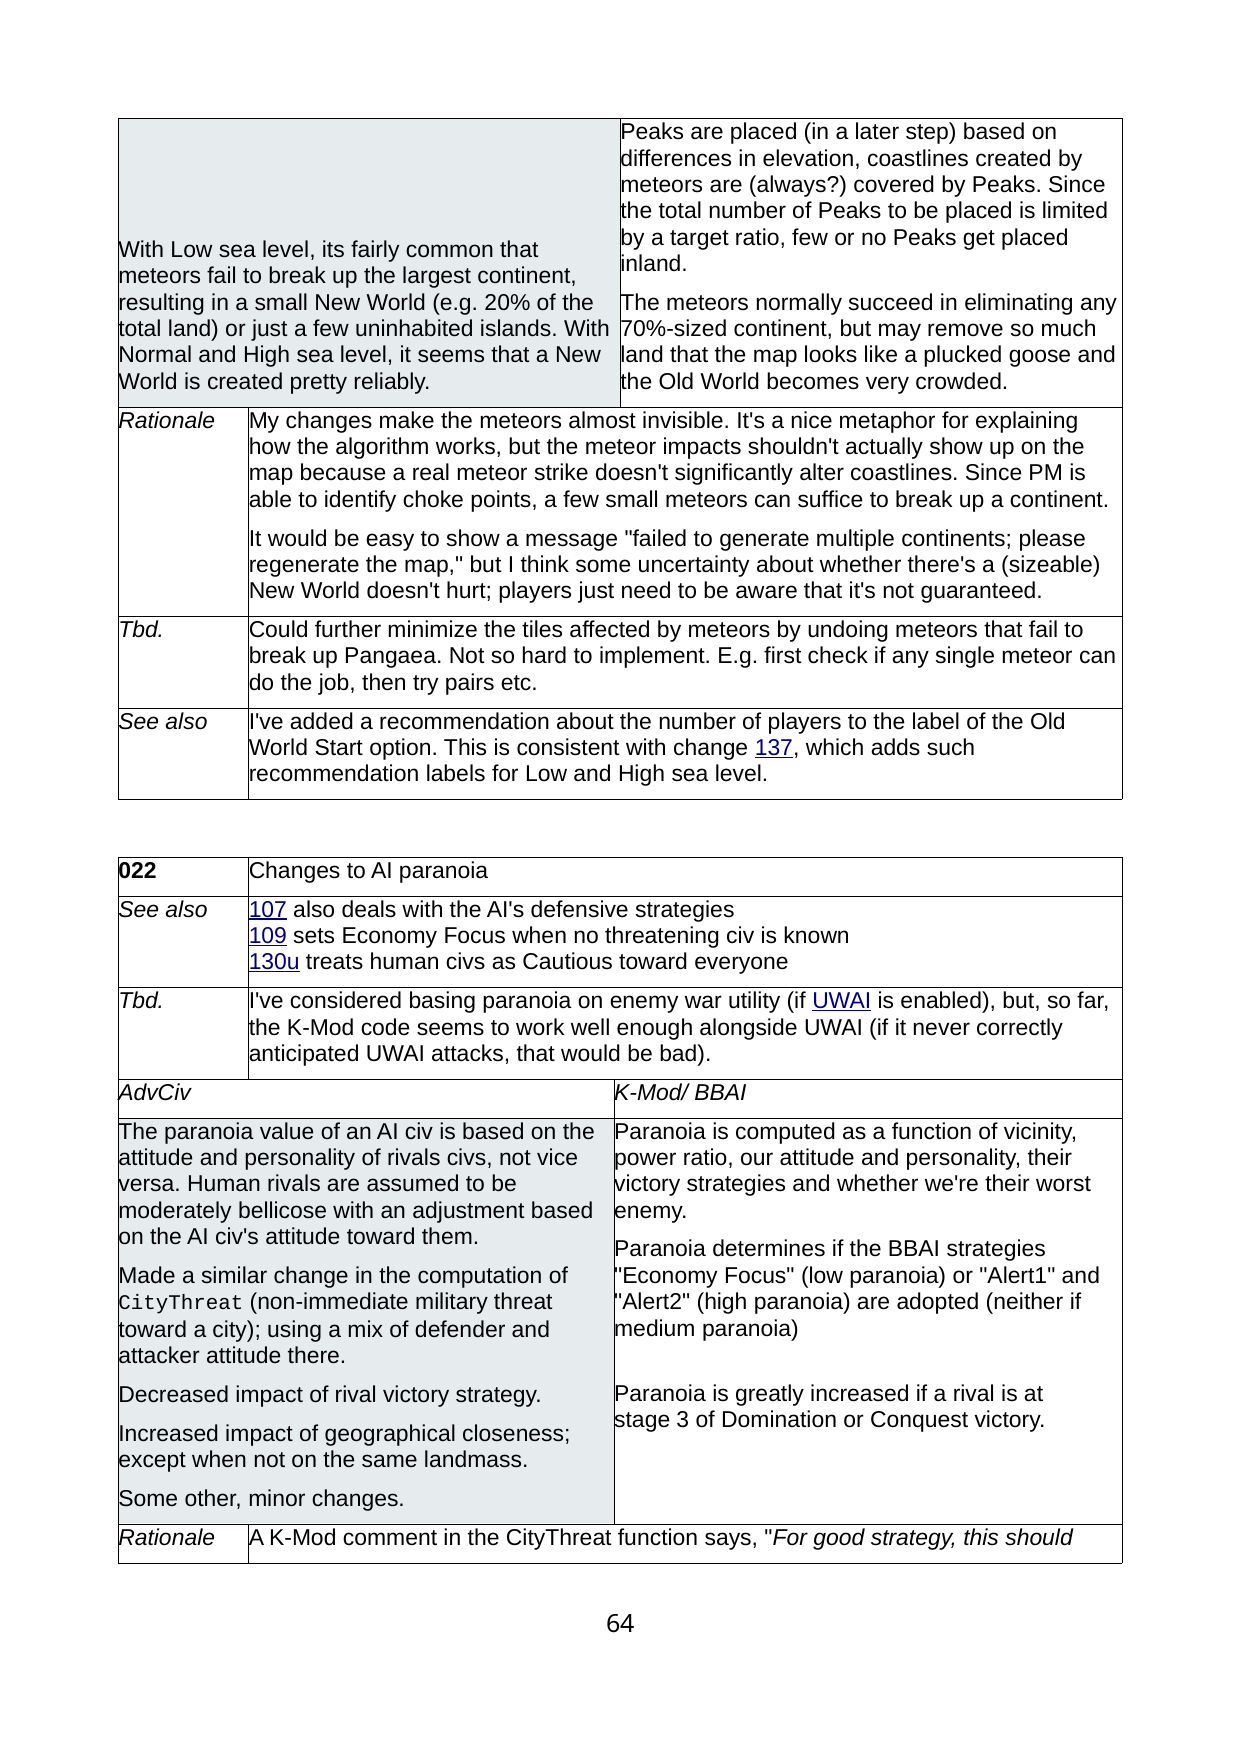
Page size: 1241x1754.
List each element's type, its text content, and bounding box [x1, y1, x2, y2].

table_header Changes to AI paranoia [249, 858, 1122, 896]
table_cell The paranoia value of an AI civ is based on the attitude and personality of rivals civs, not vice versa. Human rivals are assumed to be moderately bellicose with an adjustment based on the AI civ's attitude toward them. Made a similar change in the computation of CityThreat (non-immediate military threat toward a city); using a mix of defender and attacker attitude there. Decreased impact of rival victory strategy. Increased impact of geographical closeness; except when not on the same landmass. Some other, minor changes. [119, 1119, 614, 1523]
table_cell See also [119, 709, 248, 799]
table_cell 107 also deals with the AI's defensive strategies 109 sets Economy Focus when no threatening civ is known 130u treats human civs as Cautious toward everyone [249, 897, 1122, 987]
table_header 022 [119, 858, 248, 896]
table_cell Paranoia is computed as a function of vicinity, power ratio, our attitude and personality, their victory strategies and whether we're their worst enemy. Paranoia determines if the BBAI strategies "Economy Focus" (low paranoia) or "Alert1" and "Alert2" (high paranoia) are adopted (neither if medium paranoia) Paranoia is greatly increased if a rival is at stage 3 of Domination or Conquest victory. [615, 1119, 1122, 1523]
table_cell I've considered basing paranoia on enemy war utility (if UWAI is enabled), but, so far, the K-Mod code seems to work well enough alongside UWAI (if it never correctly anticipated UWAI attacks, that would be bad). [249, 988, 1122, 1079]
table_cell See also [119, 897, 248, 987]
table_cell AdvCiv [119, 1080, 614, 1117]
table_cell Rationale [119, 408, 248, 616]
table_cell Rationale [119, 1525, 248, 1562]
table_cell Tbd. [119, 988, 248, 1079]
table_cell I've added a recommendation about the number of players to the label of the Old World Start option. This is consistent with change 137, which adds such recommendation labels for Low and High sea level. [249, 709, 1122, 799]
table_cell Could further minimize the tiles affected by meteors by undoing meteors that fail to break up Pangaea. Not so hard to implement. E.g. first check if any single meteor can do the job, then try pairs etc. [249, 617, 1122, 707]
table_cell K-Mod/ BBAI [615, 1080, 1122, 1117]
table_cell Tbd. [119, 617, 248, 707]
table_cell My changes make the meteors almost invisible. It's a nice metaphor for explaining how the algorithm works, but the meteor impacts shouldn't actually show up on the map because a real meteor strike doesn't significantly alter coastlines. Since PM is able to identify choke points, a few small meteors can suffice to break up a continent. It would be easy to show a message "failed to generate multiple continents; please regenerate the map," but I think some uncertainty about whether there's a (sizeable) New World doesn't hurt; players just need to be aware that it's not guaranteed. [249, 408, 1122, 616]
table_cell A K-Mod comment in the CityThreat function says, "For good strategy, this should [249, 1525, 1122, 1562]
table_cell With Low sea level, its fairly common that meteors fail to break up the largest continent, resulting in a small New World (e.g. 20% of the total land) or just a few uninhabited islands. With Normal and High sea level, it seems that a New World is created pretty reliably. [119, 119, 620, 407]
table_cell Peaks are placed (in a later step) based on differences in elevation, coastlines created by meteors are (always?) covered by Peaks. Since the total number of Peaks to be placed is limited by a target ratio, few or no Peaks get placed inland. The meteors normally succeed in eliminating any 70%-sized continent, but may remove so much land that the map looks like a plucked goose and the Old World becomes very crowded. [621, 119, 1122, 407]
